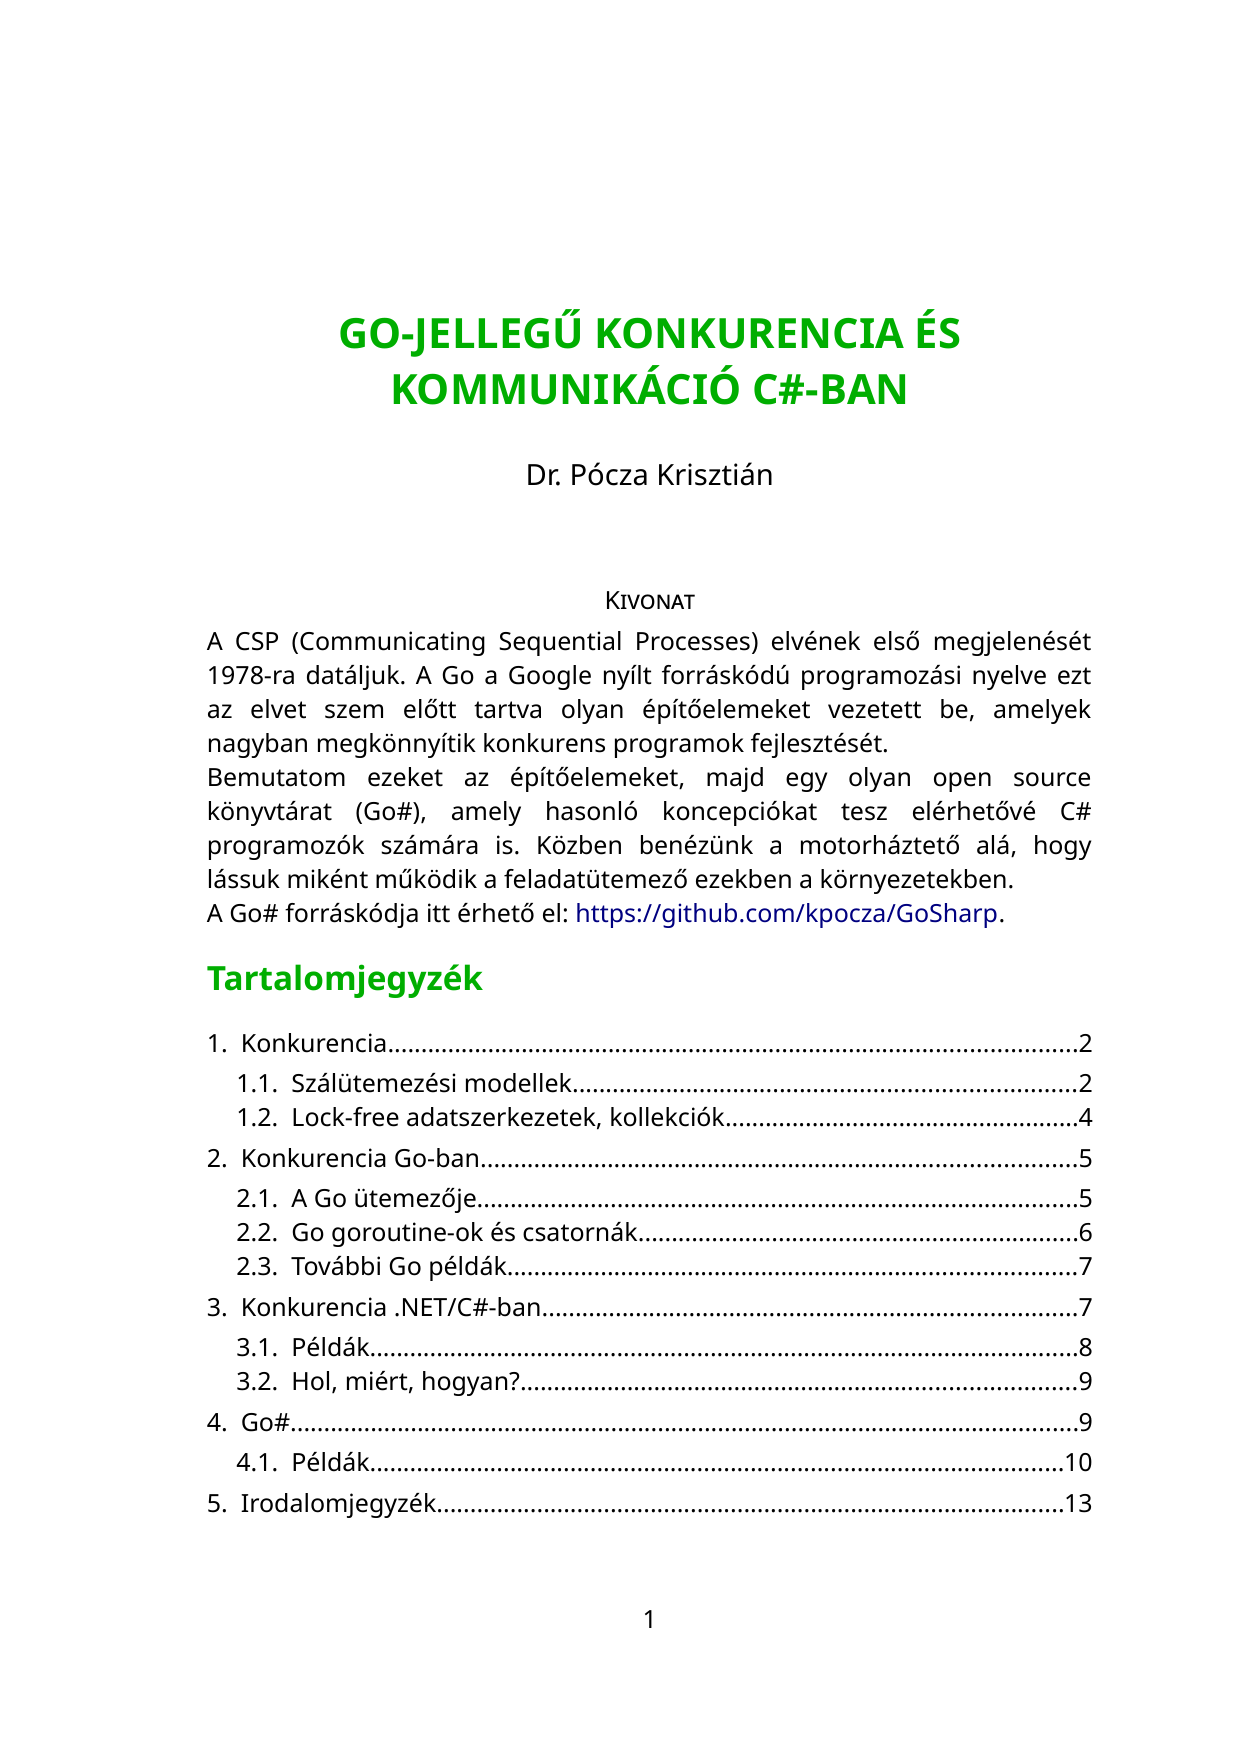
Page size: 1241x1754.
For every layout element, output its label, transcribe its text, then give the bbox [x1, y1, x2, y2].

text 2.2. ‍ Go goroutine-ok és csatornák 6 [236, 1215, 1093, 1249]
subtitle Dr. Pócza Krisztián [207, 454, 1093, 494]
text 1. ‍ Konkurencia 2 [207, 1025, 1093, 1059]
subtitle Tartalomjegyzék [207, 955, 1093, 1001]
text 2. ‍ Konkurencia Go-ban 5 [207, 1140, 1093, 1174]
text 1.2. ‍ Lock-free adatszerkezetek, kollekciók 4 [236, 1100, 1093, 1134]
text 2.3. ‍ További Go példák 7 [236, 1249, 1093, 1283]
text A Go# forráskódja itt érhető el: https://github.com/kpocza/GoSharp. [207, 896, 1093, 930]
text 4.1. ‍ Példák 10 [236, 1445, 1093, 1479]
subtitle Dr. Pócza Krisztián: Go-jellegű konkurencia és kommunikáció C#-ban [207, 569, 1093, 583]
text Bemutatom ezeket az építőelemeket, majd egy olyan open source könyvtárat (Go#), amely hasonló koncepciókat tesz elérhetővé C# programozók számára is. Közben benézünk a motorháztető alá, hogy lássuk miként működik a feladatütemező ezekben a környezetekben. [207, 760, 1093, 896]
text 3.1. ‍ Példák 8 [236, 1330, 1093, 1364]
text 3.2. ‍ Hol, miért, hogyan? 9 [236, 1364, 1093, 1398]
text 3. ‍ Konkurencia .NET/C#-ban 7 [207, 1289, 1093, 1323]
title Go-jellegű konkurencia és kommunikáció C#-ban [207, 303, 1093, 417]
text 5. ‍ Irodalomjegyzék 13 [207, 1486, 1093, 1520]
text 4. ‍ Go# 9 [207, 1404, 1093, 1439]
text A CSP (Communicating Sequential Processes) elvének első megjelenését 1978-ra datáljuk. A Go a Google nyílt forráskódú programozási nyelve ezt az elvet szem előtt tartva olyan építőelemeket vezetett be, amelyek nagyban megkönnyítik konkurens programok fejlesztését. [207, 623, 1093, 760]
text 2.1. ‍ A Go ütemezője 5 [236, 1181, 1093, 1215]
subtitle Kivonat [207, 583, 1093, 617]
text 1.1. ‍ Szálütemezési modellek 2 [236, 1066, 1093, 1100]
